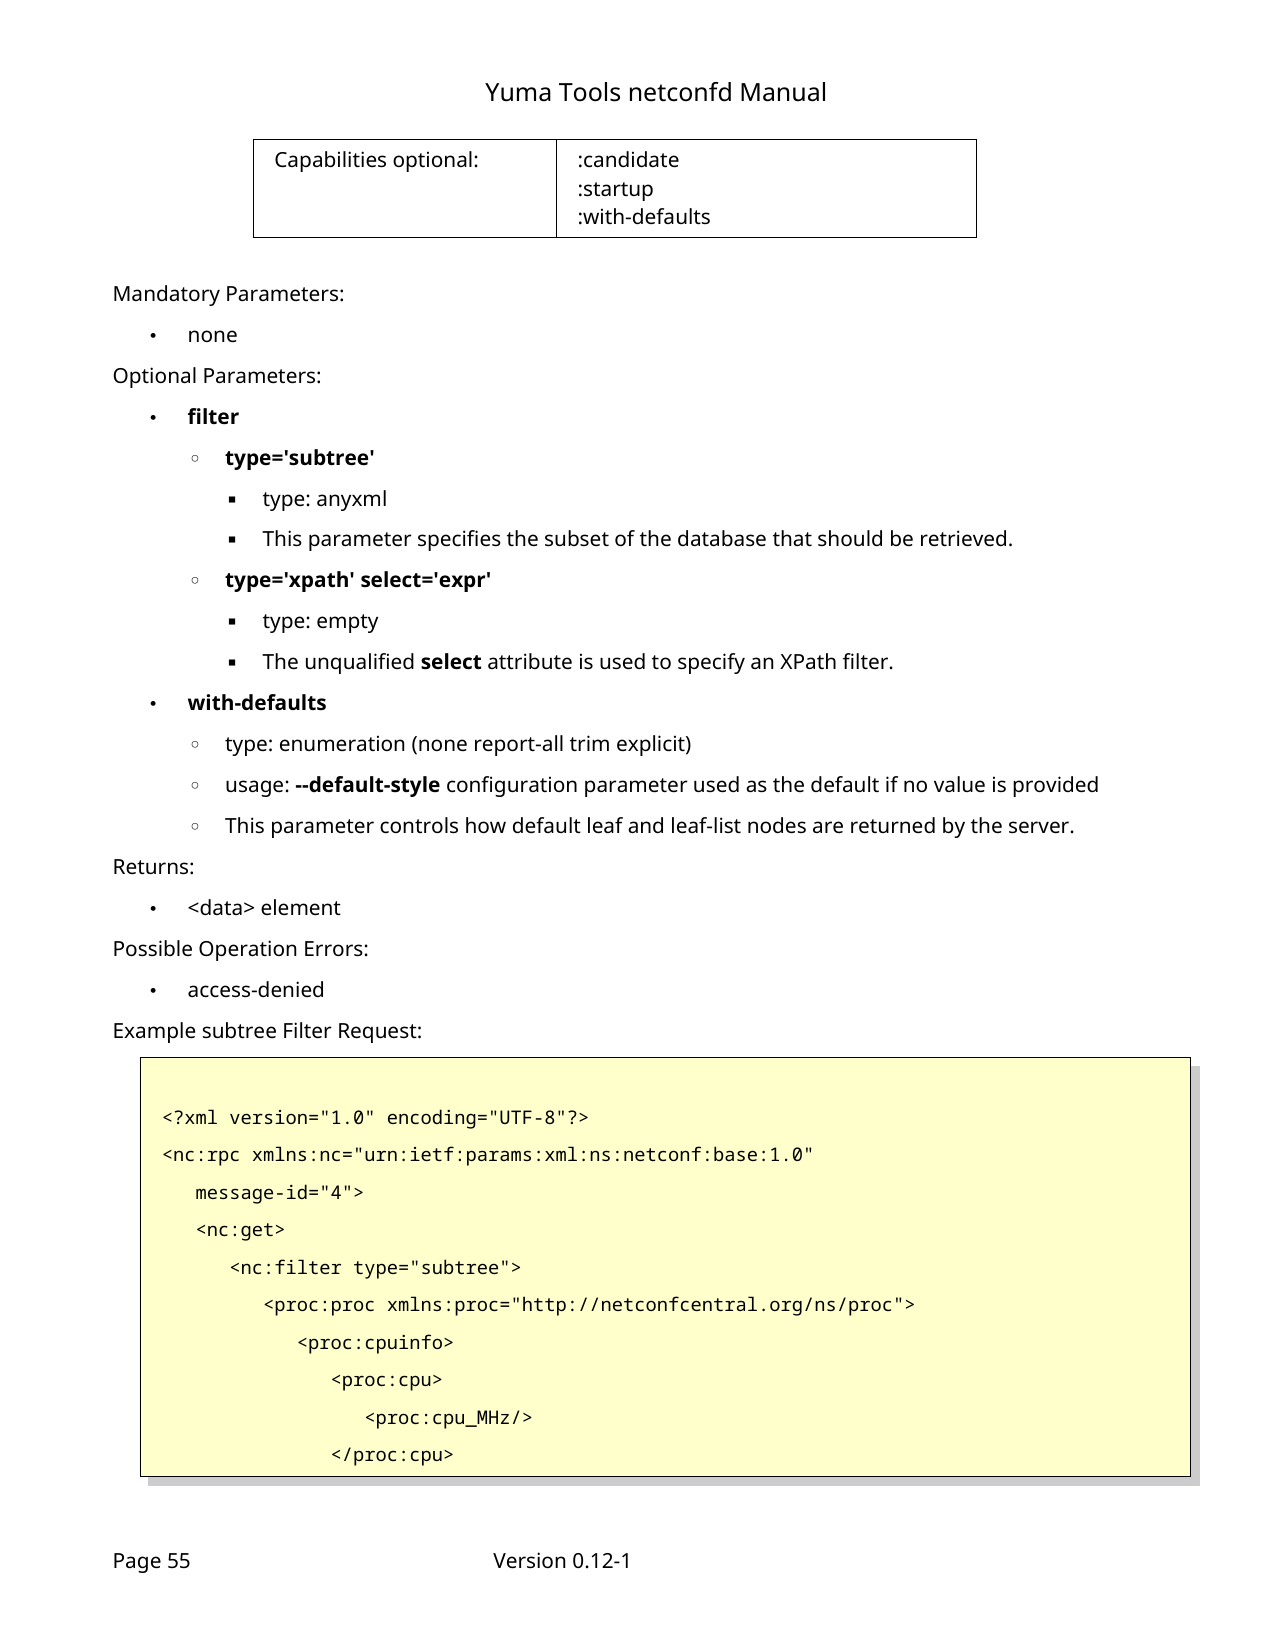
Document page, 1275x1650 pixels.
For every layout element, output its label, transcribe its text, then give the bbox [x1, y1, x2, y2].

list This parameter specifies the subset of the database that should be retrieved. [225, 524, 1200, 553]
list <data> element [150, 893, 1200, 921]
text <nc:get> [141, 1207, 1190, 1242]
text Possible Operation Errors: [112, 934, 1200, 962]
list with-defaults [150, 688, 1200, 717]
text <proc:proc xmlns:proc="http://netconfcentral.org/ns/proc"> [141, 1282, 1190, 1317]
list filter [150, 402, 1200, 430]
text <proc:cpu> [141, 1357, 1190, 1392]
list type: anyxml [225, 484, 1200, 512]
list The unqualified select attribute is used to specify an XPath filter. [225, 647, 1200, 676]
list type='xpath' select='expr' [187, 566, 1200, 594]
table_cell Capabilities optional: [254, 140, 556, 237]
text Mandatory Parameters: [112, 279, 1200, 307]
table_cell :candidate :startup :with-defaults [557, 140, 976, 237]
list type='subtree' [187, 443, 1200, 471]
text <?xml version="1.0" encoding="UTF-8"?> [141, 1094, 1190, 1130]
text Returns: [112, 852, 1200, 881]
text <nc:rpc xmlns:nc="urn:ietf:params:xml:ns:netconf:base:1.0" [141, 1132, 1190, 1167]
text <proc:cpu_MHz/> [141, 1394, 1190, 1430]
list This parameter controls how default leaf and leaf-list nodes are returned by the server. [187, 811, 1200, 839]
text <nc:filter type="subtree"> [141, 1244, 1190, 1280]
list type: empty [225, 606, 1200, 635]
list access-denied [150, 975, 1200, 1003]
text Optional Parameters: [112, 361, 1200, 389]
text message-id="4"> [141, 1169, 1190, 1205]
list usage: --default-style configuration parameter used as the default if no value is provided [187, 770, 1200, 799]
text Example subtree Filter Request: [112, 1016, 1200, 1044]
text </proc:cpu> [141, 1432, 1190, 1476]
text <proc:cpuinfo> [141, 1319, 1190, 1355]
list none [150, 320, 1200, 348]
list type: enumeration (none report-all trim explicit) [187, 729, 1200, 758]
